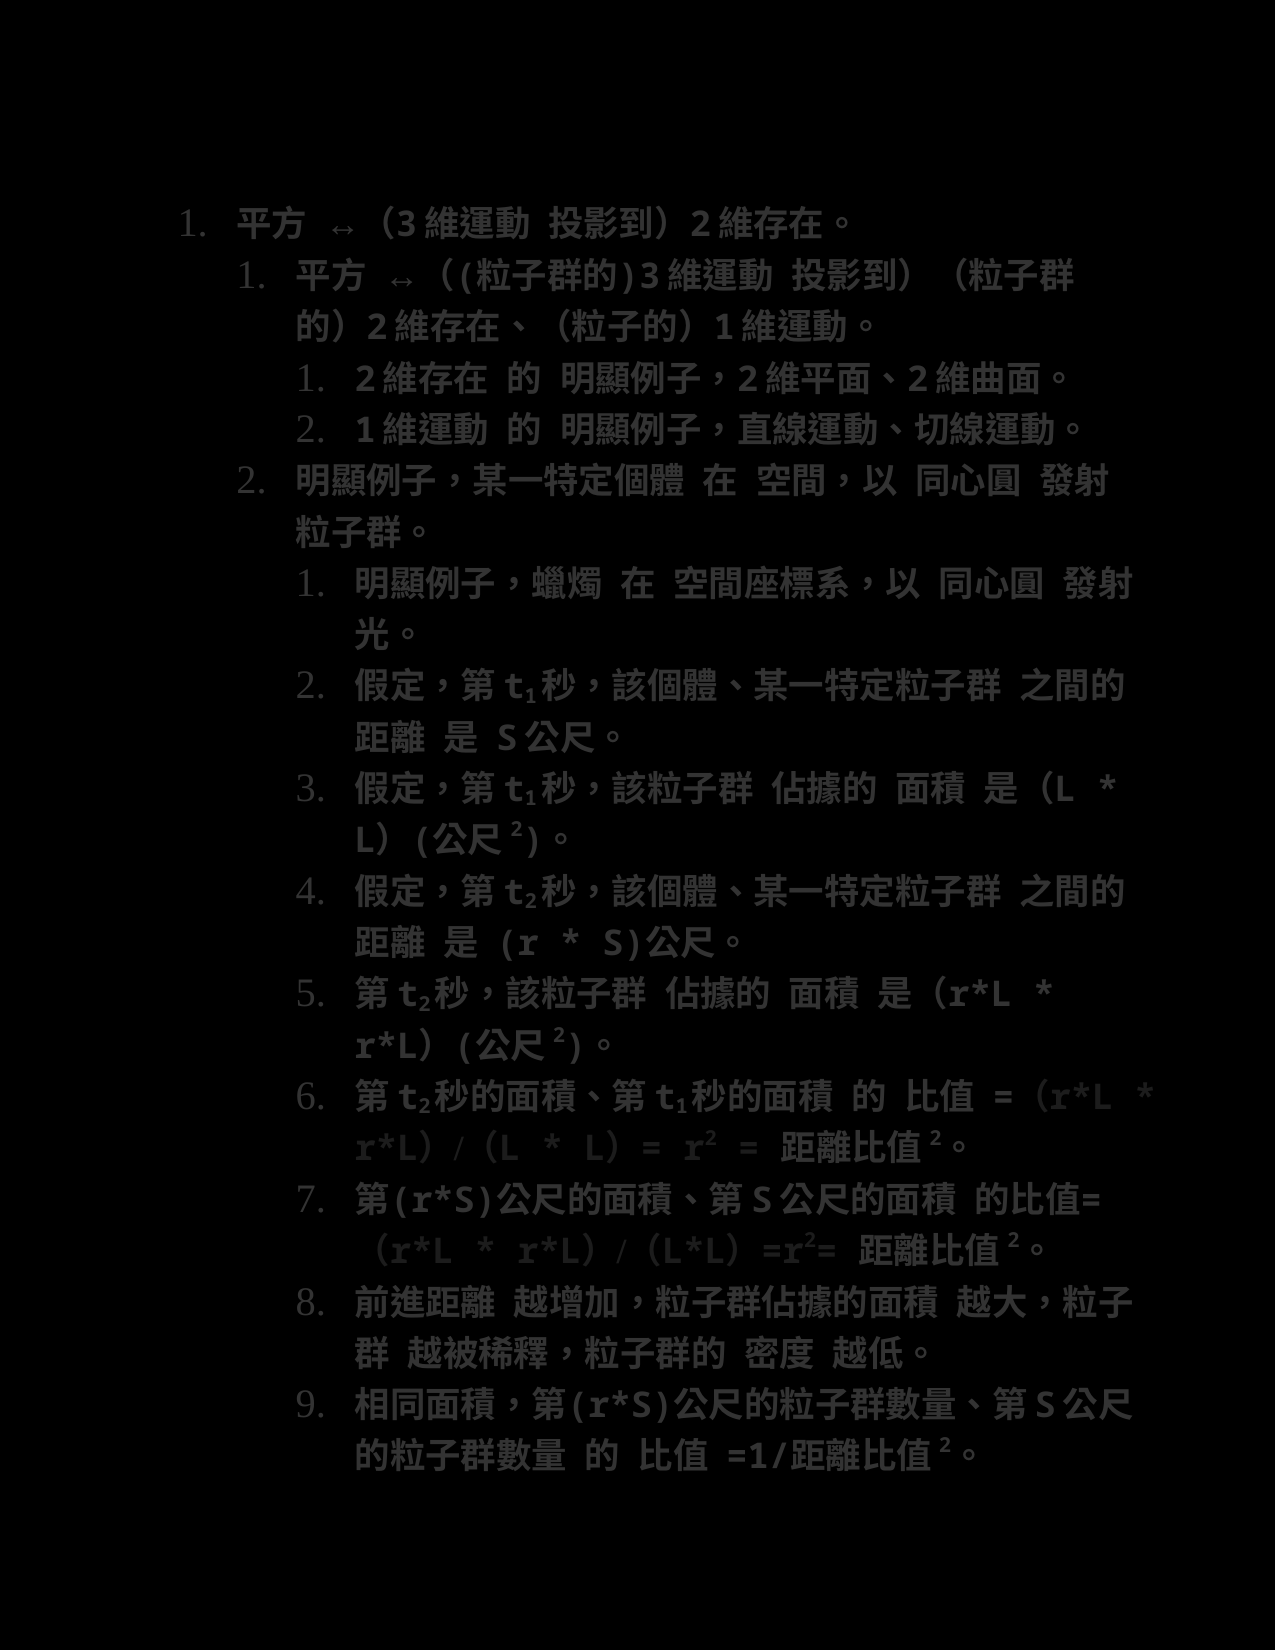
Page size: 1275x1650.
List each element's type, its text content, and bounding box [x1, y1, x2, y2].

list 前進距離 越增加，粒子群佔據的面積 越大，粒子群 越被稀釋，粒子群的 密度 越低。 [295, 1274, 1157, 1376]
list 第t2秒，該粒子群 佔據的 面積 是（r*L * r*L）(公尺2)。 [295, 966, 1157, 1068]
list 平方 ↔（(粒子群的)3維運動 投影到）（粒子群的）2維存在、（粒子的）1維運動。 [236, 247, 1157, 350]
list 1維運動 的 明顯例子，直線運動、切線運動。 [295, 401, 1157, 453]
list 假定，第t1秒，該個體、某一特定粒子群 之間的 距離 是 S公尺。 [295, 658, 1157, 760]
list 第(r*S)公尺的面積、第S公尺的面積 的比值=（r*L * r*L）/（L*L）=r2= 距離比值2。 [295, 1171, 1157, 1274]
list 平方 ↔（3維運動 投影到）2維存在。 [177, 196, 1157, 247]
list 假定，第t2秒，該個體、某一特定粒子群 之間的 距離 是 (r * S)公尺。 [295, 863, 1157, 966]
list 明顯例子，蠟燭 在 空間座標系，以 同心圓 發射 光。 [295, 555, 1157, 658]
list 明顯例子，某一特定個體 在 空間，以 同心圓 發射 粒子群。 [236, 453, 1157, 555]
list 2維存在 的 明顯例子，2維平面、2維曲面。 [295, 350, 1157, 401]
list 相同面積，第(r*S)公尺的粒子群數量、第S公尺的粒子群數量 的 比值 =1/距離比值2。 [295, 1376, 1157, 1479]
list 假定，第t1秒，該粒子群 佔據的 面積 是（L * L）(公尺2)。 [295, 760, 1157, 863]
list 第t2秒的面積、第t1秒的面積 的 比值 =（r*L * r*L）/（L * L）= r2 = 距離比值2。 [295, 1068, 1157, 1171]
